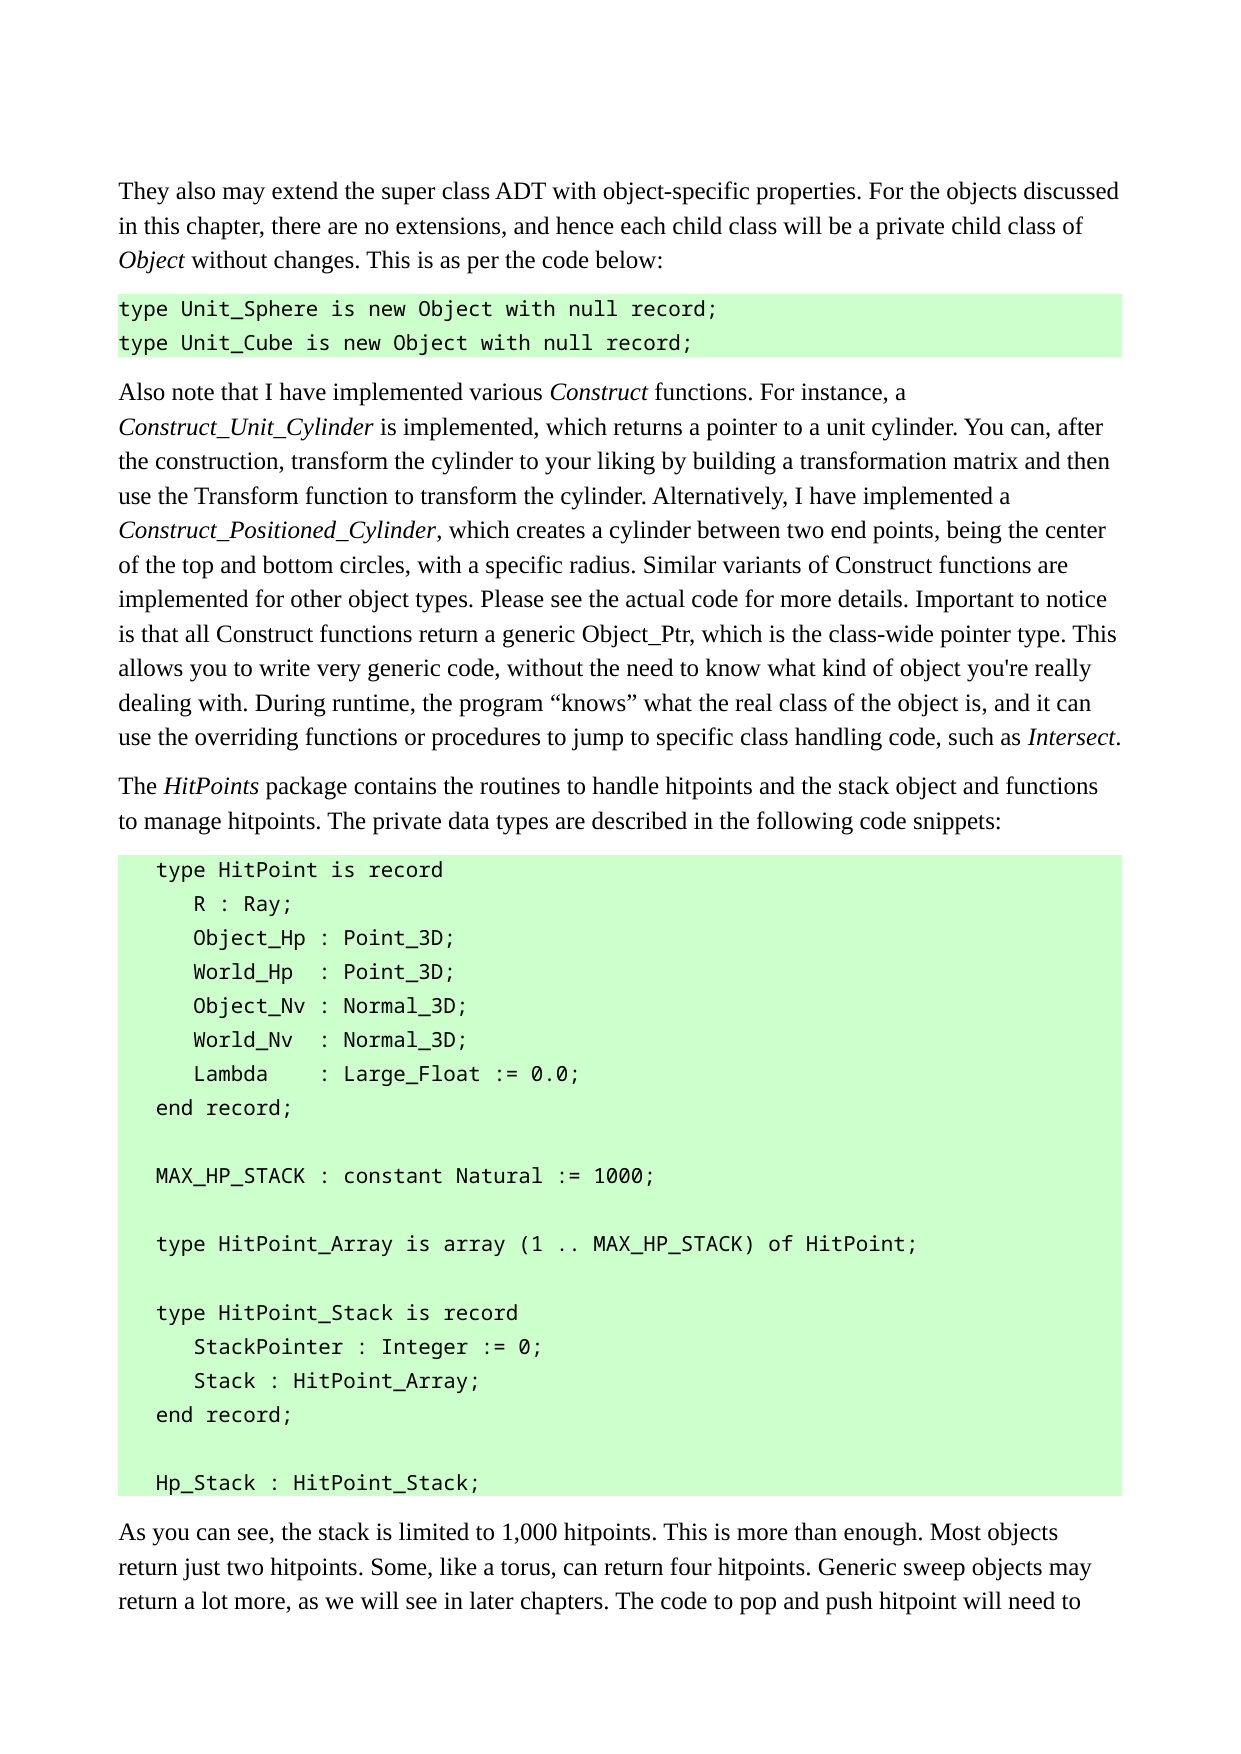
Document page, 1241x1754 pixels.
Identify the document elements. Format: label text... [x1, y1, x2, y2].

text Object_Nv : Normal_3D; [118, 991, 1122, 1019]
text type Unit_Cube is new Object with null record; [118, 328, 1122, 357]
text type HitPoint_Array is array (1 .. MAX_HP_STACK) of HitPoint; [118, 1229, 1122, 1258]
text As you can see, the stack is limited to 1,000 hitpoints. This is more than enough. Most objects return just two hitpoints. Some, like a torus, can return four hitpoints. Generic sweep objects may return a lot more, as we will see in later chapters. The code to pop and push hitpoint will need to [118, 1517, 1122, 1615]
text type Unit_Sphere is new Object with null record; [118, 294, 1122, 323]
text Stack : HitPoint_Array; [118, 1366, 1122, 1394]
text They also may extend the super class ADT with object-specific properties. For the objects discussed in this chapter, there are no extensions, and hence each child class will be a private child class of Object without changes. This is as per the code below: [118, 176, 1122, 274]
text MAX_HP_STACK : constant Natural := 1000; [118, 1161, 1122, 1190]
text type HitPoint_Stack is record [118, 1298, 1122, 1326]
text Object_Hp : Point_3D; [118, 923, 1122, 951]
text type HitPoint is record [118, 855, 1122, 883]
text Lambda : Large_Float := 0.0; [118, 1059, 1122, 1088]
text The HitPoints package contains the routines to handle hitpoints and the stack object and functions to manage hitpoints. The private data types are described in the following code snippets: [118, 771, 1122, 834]
text World_Hp : Point_3D; [118, 957, 1122, 986]
text end record; [118, 1400, 1122, 1428]
text StackPointer : Integer := 0; [118, 1332, 1122, 1360]
text Hp_Stack : HitPoint_Stack; [118, 1468, 1122, 1496]
text Also note that I have implemented various Construct functions. For instance, a Construct_Unit_Cylinder is implemented, which returns a pointer to a unit cylinder. You can, after the construction, transform the cylinder to your liking by building a transformation matrix and then use the Transform function to transform the cylinder. Alternatively, I have implemented a Construct_Positioned_Cylinder, which creates a cylinder between two end points, being the center of the top and bottom circles, with a specific radius. Similar variants of Construct functions are implemented for other object types. Please see the actual code for more details. Important to notice is that all Construct functions return a generic Object_Ptr, which is the class-wide pointer type. This allows you to write very generic code, without the need to know what kind of object you're really dealing with. During runtime, the program “knows” what the real class of the object is, and it can use the overriding functions or procedures to jump to specific class handling code, such as Intersect. [118, 377, 1122, 751]
text R : Ray; [118, 889, 1122, 917]
text World_Nv : Normal_3D; [118, 1025, 1122, 1054]
text end record; [118, 1093, 1122, 1122]
